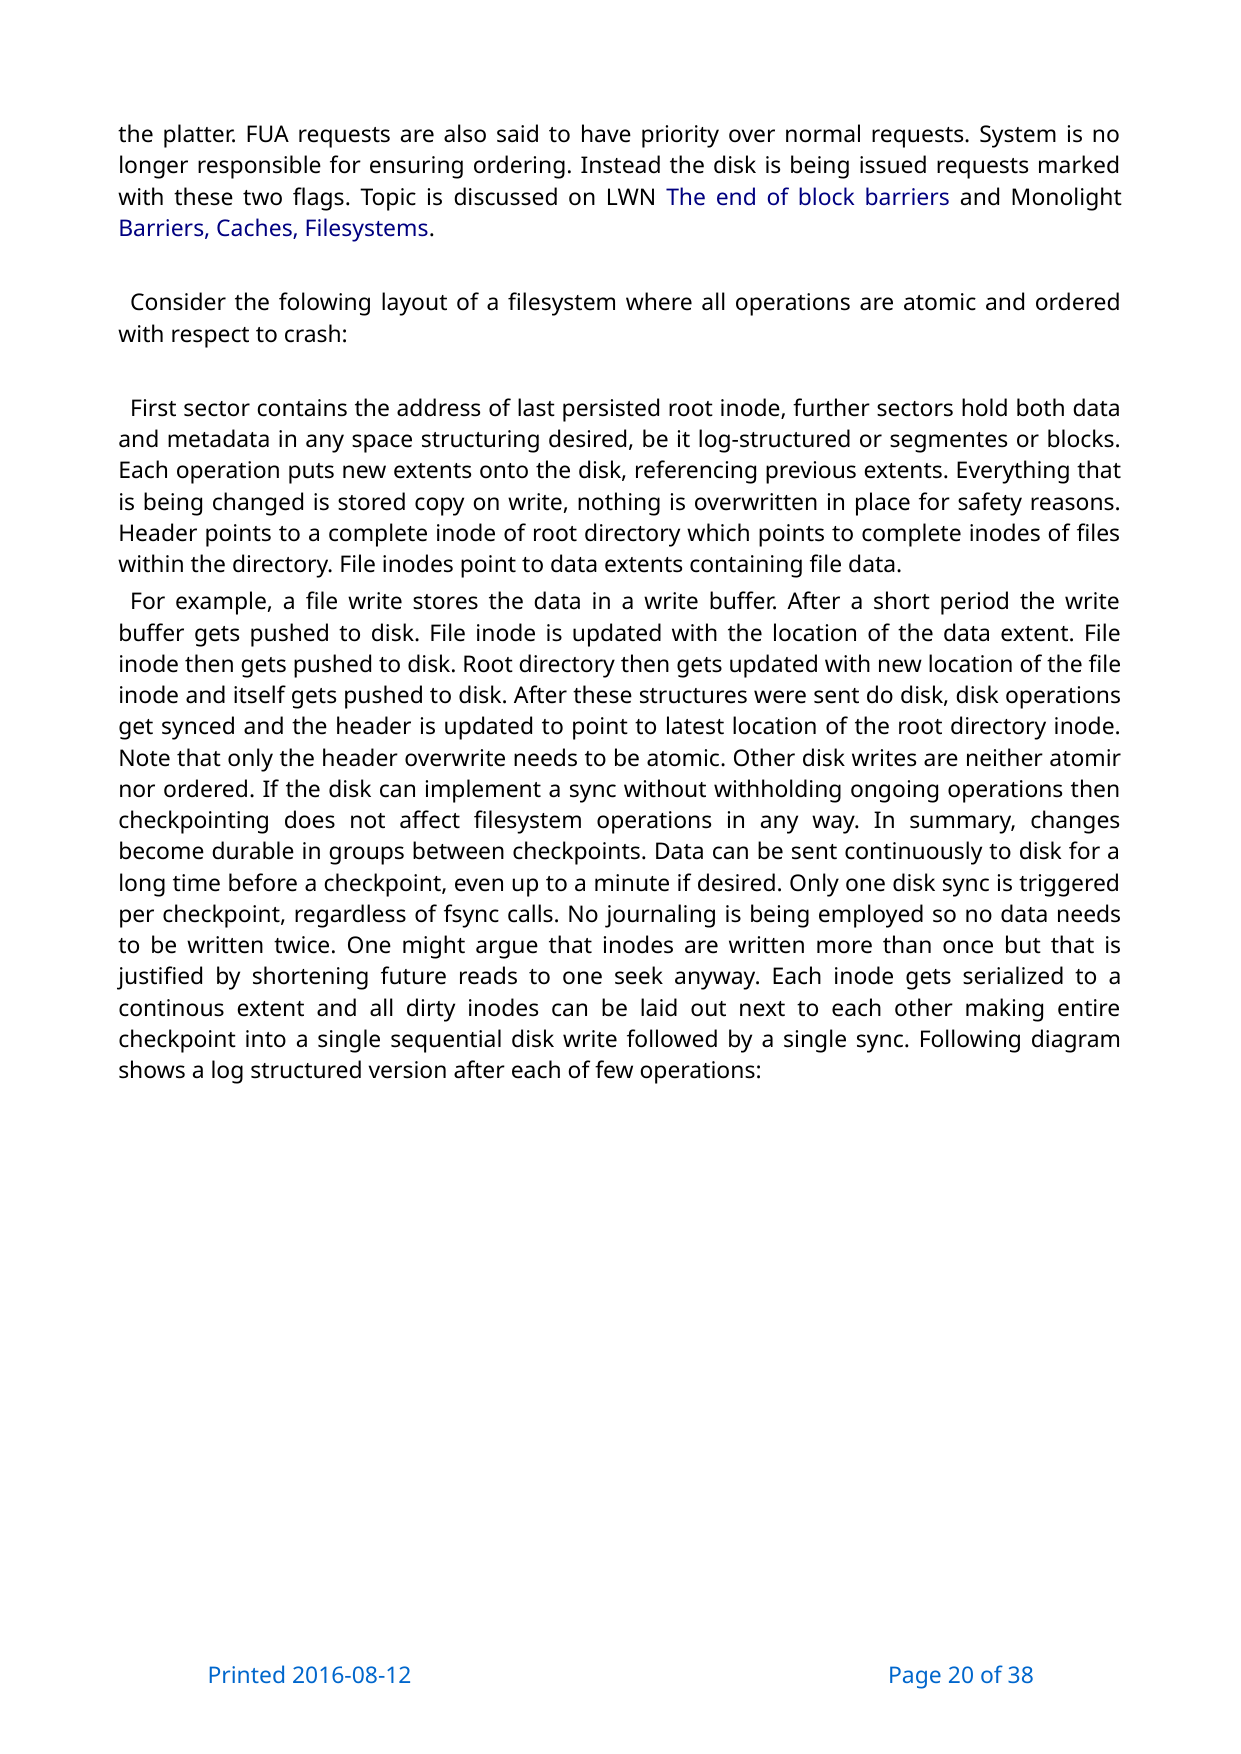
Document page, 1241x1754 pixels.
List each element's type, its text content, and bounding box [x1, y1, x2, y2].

text Consider the folowing layout of a filesystem where all operations are atomic and ordered with respect to crash: [118, 286, 1122, 349]
text For example, a file write stores the data in a write buffer. After a short period the write buffer gets pushed to disk. File inode is updated with the location of the data extent. File inode then gets pushed to disk. Root directory then gets updated with new location of the file inode and itself gets pushed to disk. After these structures were sent do disk, disk operations get synced and the header is updated to point to latest location of the root directory inode. Note that only the header overwrite needs to be atomic. Other disk writes are neither atomir nor ordered. If the disk can implement a sync without withholding ongoing operations then checkpointing does not affect filesystem operations in any way. In summary, changes become durable in groups between checkpoints. Data can be sent continuously to disk for a long time before a checkpoint, even up to a minute if desired. Only one disk sync is triggered per checkpoint, regardless of fsync calls. No journaling is being employed so no data needs to be written twice. One might argue that inodes are written more than once but that is justified by shortening future reads to one seek anyway. Each inode gets serialized to a continous extent and all dirty inodes can be laid out next to each other making entire checkpoint into a single sequential disk write followed by a single sync. Following diagram shows a log structured version after each of few operations: [118, 585, 1122, 1085]
text First sector contains the address of last persisted root inode, further sectors hold both data and metadata in any space structuring desired, be it log-structured or segmentes or blocks. Each operation puts new extents onto the disk, referencing previous extents. Everything that is being changed is stored copy on write, nothing is overwritten in place for safety reasons. Header points to a complete inode of root directory which points to complete inodes of files within the directory. File inodes point to data extents containing file data. [118, 392, 1122, 579]
text the platter. FUA requests are also said to have priority over normal requests. System is no longer responsible for ensuring ordering. Instead the disk is being issued requests marked with these two flags. Topic is discussed on LWN The end of block barriers and Monolight Barriers, Caches, Filesystems. [118, 118, 1122, 243]
